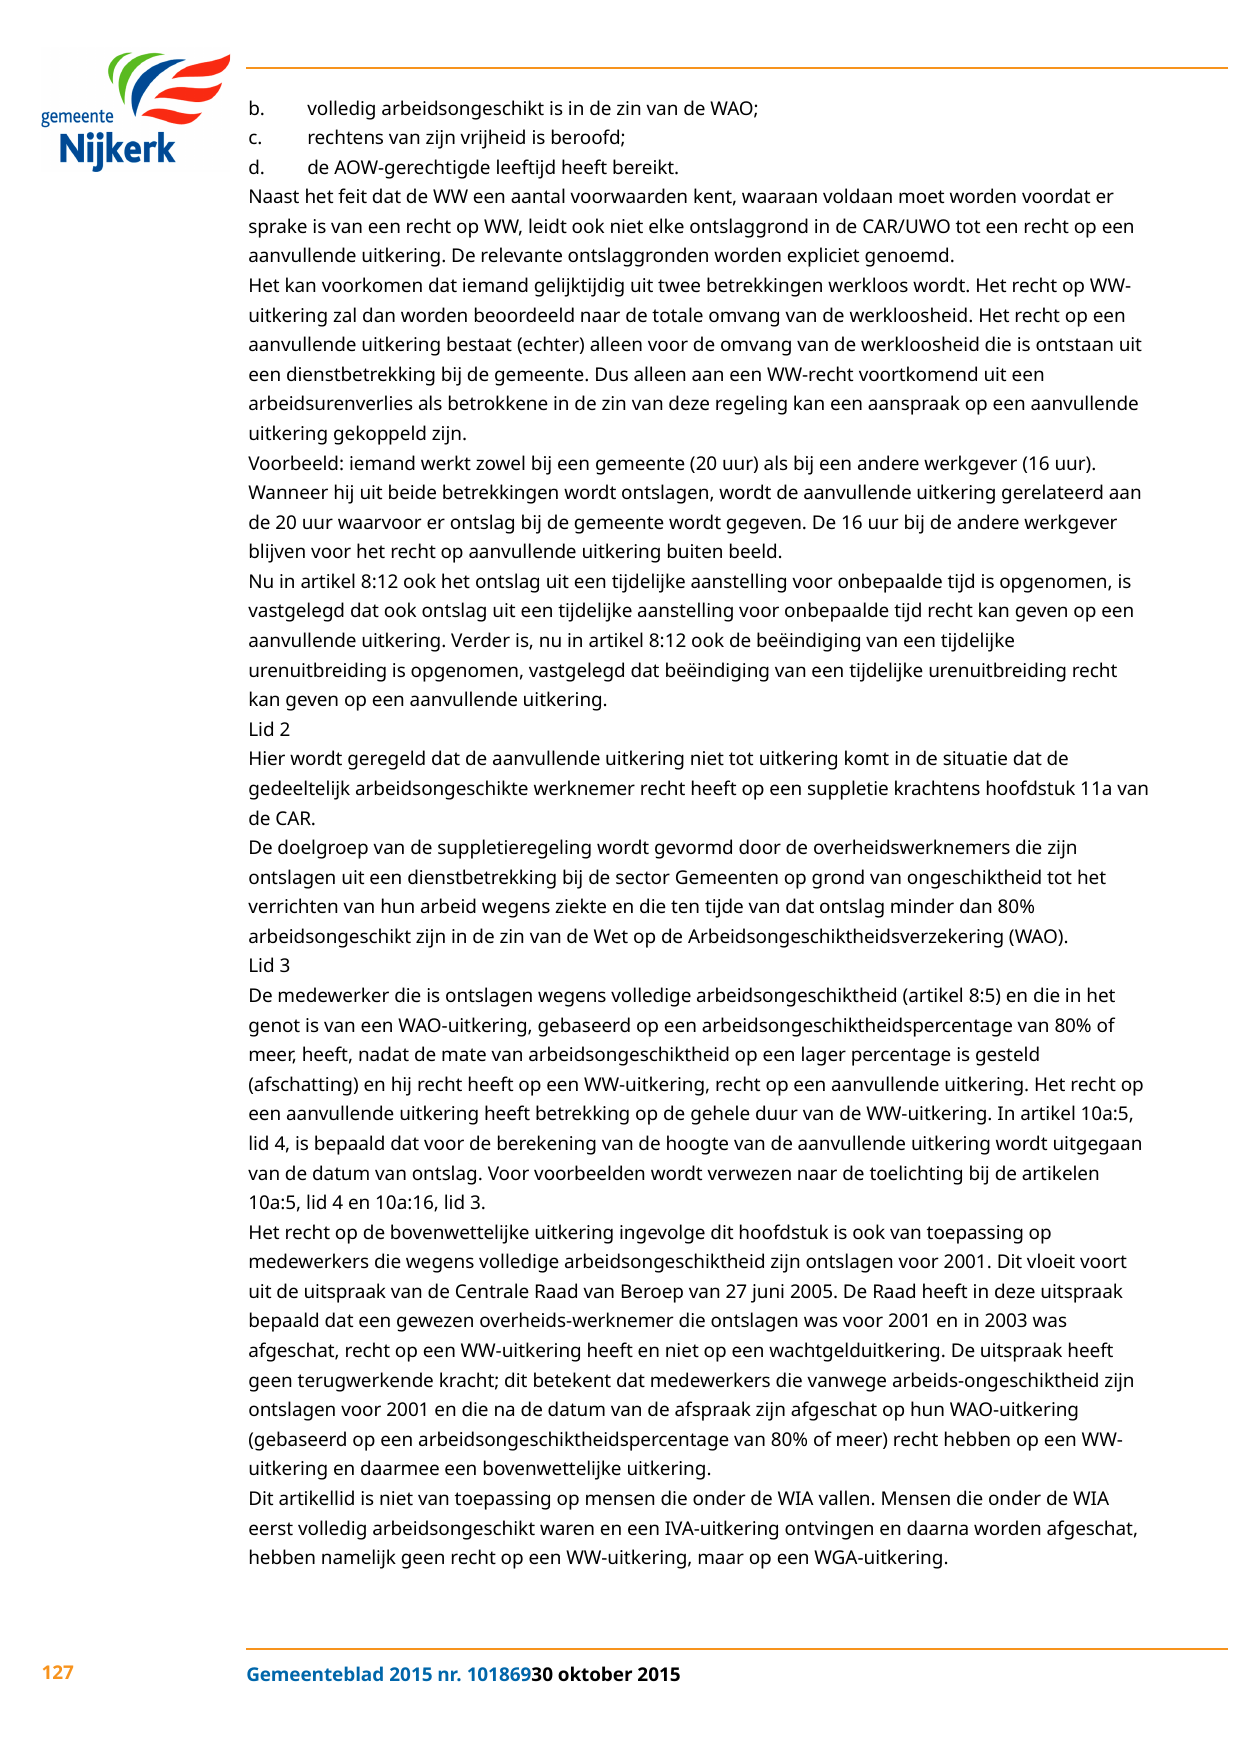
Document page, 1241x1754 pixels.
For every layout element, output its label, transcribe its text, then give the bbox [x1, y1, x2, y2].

text De doelgroep van de suppletieregeling wordt gevormd door de overheidswerknemers die zijn ontslagen uit een dienstbetrekking bij de sector Gemeenten op grond van ongeschiktheid tot het verrichten van hun arbeid wegens ziekte en die ten tijde van dat ontslag minder dan 80% arbeidsongeschikt zijn in de zin van de Wet op de Arbeidsongeschiktheidsverzekering (WAO). [248, 834, 1152, 949]
text Het kan voorkomen dat iemand gelijktijdig uit twee betrekkingen werkloos wordt. Het recht op WW-uitkering zal dan worden beoordeeld naar de totale omvang van de werkloosheid. Het recht op een aanvullende uitkering bestaat (echter) alleen voor de omvang van de werkloosheid die is ontstaan uit een dienstbetrekking bij de gemeente. Dus alleen aan een WW-recht voortkomend uit een arbeidsurenverlies als betrokkene in de zin van deze regeling kan een aanspraak op een aanvullende uitkering gekoppeld zijn. [248, 272, 1152, 446]
text Lid 3 [248, 953, 1152, 978]
text Lid 2 [248, 716, 1152, 742]
text De medewerker die is ontslagen wegens volledige arbeidsongeschiktheid (artikel 8:5) en die in het genot is van een WAO-uitkering, gebaseerd op een arbeidsongeschiktheidspercentage van 80% of meer, heeft, nadat de mate van arbeidsongeschiktheid op een lager percentage is gesteld (afschatting) en hij recht heeft op een WW-uitkering, recht op een aanvullende uitkering. Het recht op een aanvullende uitkering heeft betrekking op de gehele duur van de WW-uitkering. In artikel 10a:5, lid 4, is bepaald dat voor de berekening van de hoogte van de aanvullende uitkering wordt uitgegaan van de datum van ontslag. Voor voorbeelden wordt verwezen naar de toelichting bij de artikelen 10a:5, lid 4 en 10a:16, lid 3. [248, 982, 1152, 1215]
text Voorbeeld: iemand werkt zowel bij een gemeente (20 uur) als bij een andere werkgever (16 uur). Wanneer hij uit beide betrekkingen wordt ontslagen, wordt de aanvullende uitkering gerelateerd aan de 20 uur waarvoor er ontslag bij de gemeente wordt gegeven. De 16 uur bij de andere werkgever blijven voor het recht op aanvullende uitkering buiten beeld. [248, 450, 1152, 564]
list rechtens van zijn vrijheid is beroofd; [248, 124, 1152, 150]
text Het recht op de bovenwettelijke uitkering ingevolge dit hoofdstuk is ook van toepassing op medewerkers die wegens volledige arbeidsongeschiktheid zijn ontslagen voor 2001. Dit vloeit voort uit de uitspraak van de Centrale Raad van Beroep van 27 juni 2005. De Raad heeft in deze uitspraak bepaald dat een gewezen overheids-werknemer die ontslagen was voor 2001 en in 2003 was afgeschat, recht op een WW-uitkering heeft en niet op een wachtgelduitkering. De uitspraak heeft geen terugwerkende kracht; dit betekent dat medewerkers die vanwege arbeids-ongeschiktheid zijn ontslagen voor 2001 en die na de datum van de afspraak zijn afgeschat op hun WAO-uitkering (gebaseerd op een arbeidsongeschiktheidspercentage van 80% of meer) recht hebben op een WW-uitkering en daarmee een bovenwettelijke uitkering. [248, 1219, 1152, 1481]
text Naast het feit dat de WW een aantal voorwaarden kent, waaraan voldaan moet worden voordat er sprake is van een recht op WW, leidt ook niet elke ontslaggrond in de CAR/UWO tot een recht op een aanvullende uitkering. De relevante ontslaggronden worden expliciet genoemd. [248, 183, 1152, 268]
picture [41, 47, 231, 172]
text Dit artikellid is niet van toepassing op mensen die onder de WIA vallen. Mensen die onder de WIA eerst volledig arbeidsongeschikt waren en een IVA-uitkering ontvingen en daarna worden afgeschat, hebben namelijk geen recht op een WW-uitkering, maar op een WGA-uitkering. [248, 1485, 1152, 1570]
text Nu in artikel 8:12 ook het ontslag uit een tijdelijke aanstelling voor onbepaalde tijd is opgenomen, is vastgelegd dat ook ontslag uit een tijdelijke aanstelling voor onbepaalde tijd recht kan geven op een aanvullende uitkering. Verder is, nu in artikel 8:12 ook de beëindiging van een tijdelijke urenuitbreiding is opgenomen, vastgelegd dat beëindiging van een tijdelijke urenuitbreiding recht kan geven op een aanvullende uitkering. [248, 568, 1152, 712]
list de AOW-gerechtigde leeftijd heeft bereikt. [248, 154, 1152, 180]
text Hier wordt geregeld dat de aanvullende uitkering niet tot uitkering komt in de situatie dat de gedeeltelijk arbeidsongeschikte werknemer recht heeft op een suppletie krachtens hoofdstuk 11a van de CAR. [248, 746, 1152, 831]
list volledig arbeidsongeschikt is in de zin van de WAO; [248, 95, 1152, 121]
